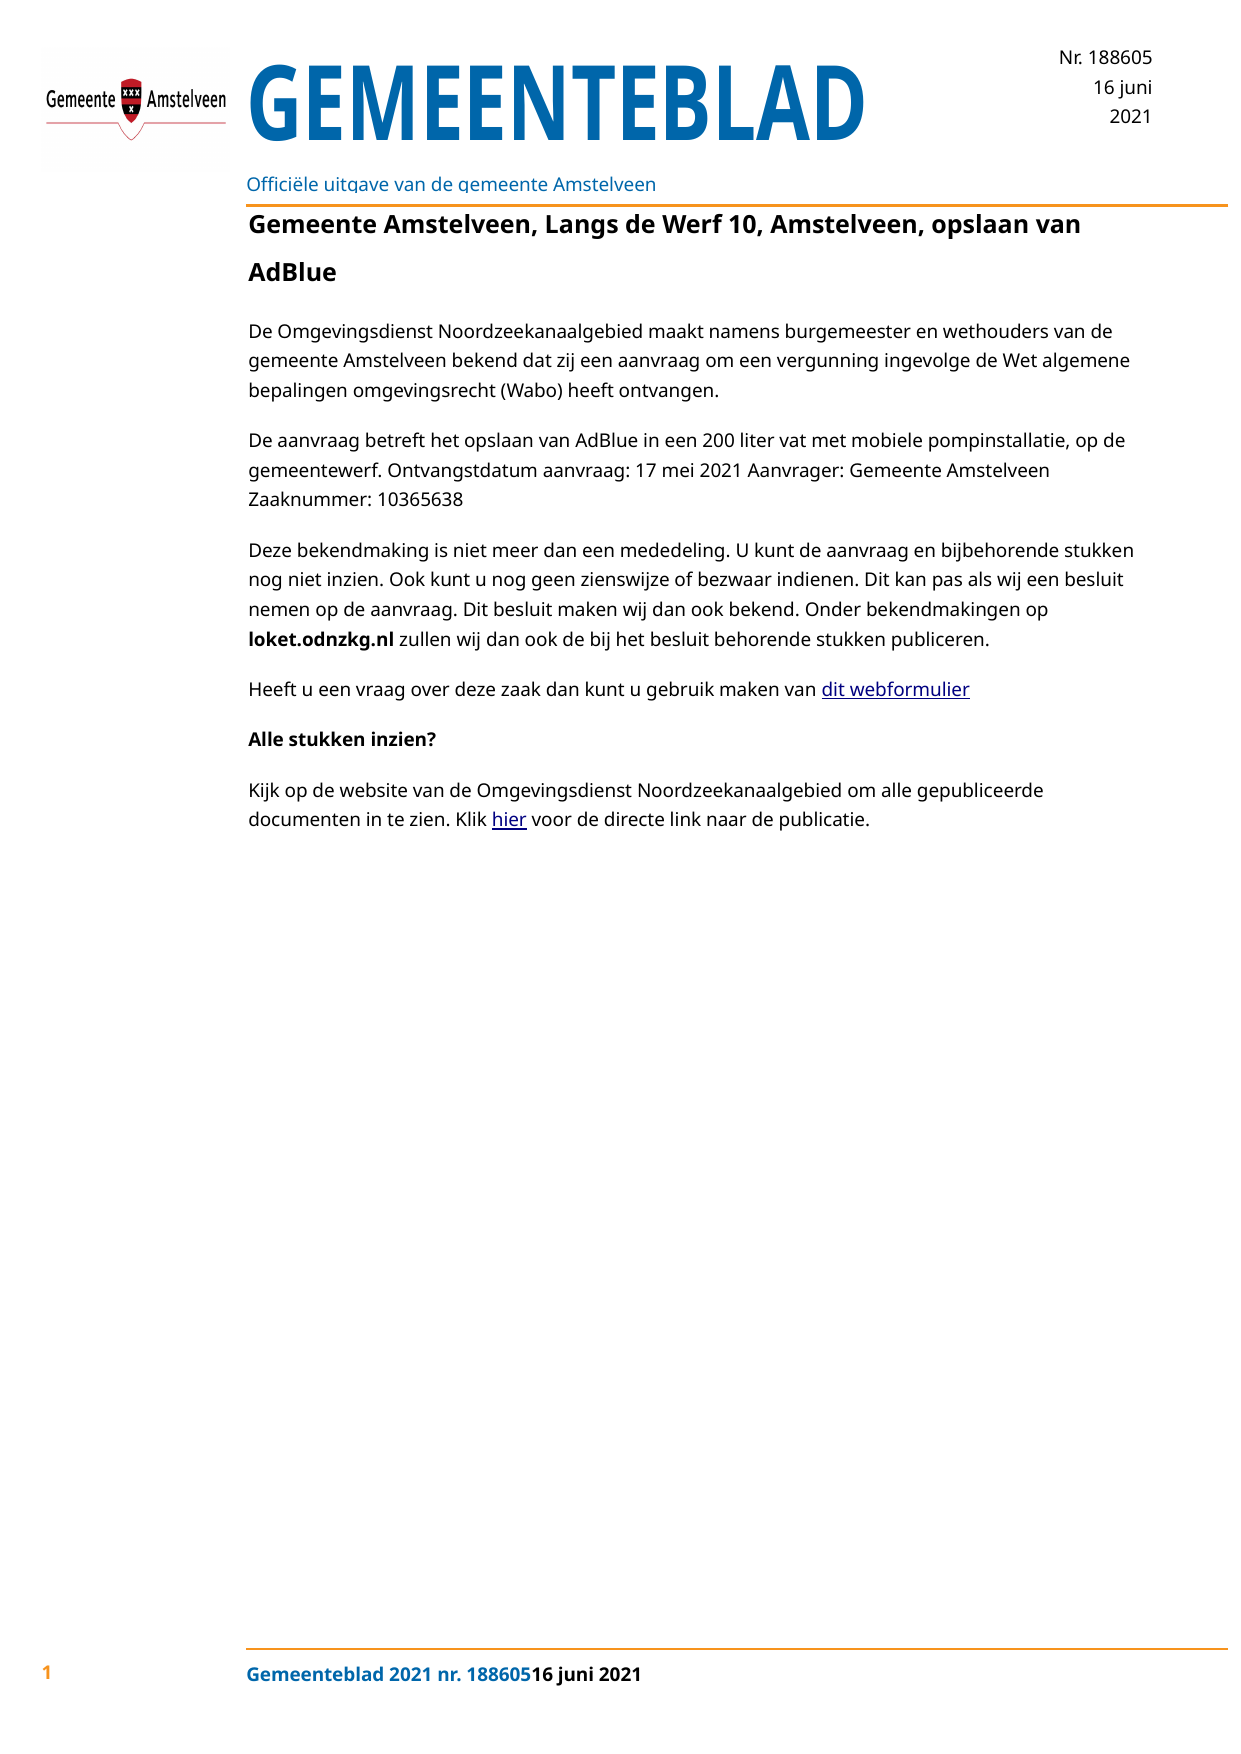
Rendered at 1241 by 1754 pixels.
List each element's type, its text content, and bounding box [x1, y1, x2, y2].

text Deze bekendmaking is niet meer dan een mededeling. U kunt de aanvraag en bijbehorende stukken nog niet inzien. Ook kunt u nog geen zienswijze of bezwaar indienen. Dit kan pas als wij een besluit nemen op de aanvraag. Dit besluit maken wij dan ook bekend. Onder bekendmakingen op loket.odnzkg.nl zullen wij dan ook de bij het besluit behorende stukken publiceren. [248, 537, 1152, 652]
text Kijk op de website van de Omgevingsdienst Noordzeekanaalgebied om alle gepubliceerde documenten in te zien. Klik hier voor de directe link naar de publicatie. [248, 777, 1152, 832]
picture [41, 47, 231, 172]
text Alle stukken inzien? [248, 727, 1152, 752]
text De aanvraag betreft het opslaan van AdBlue in een 200 liter vat met mobiele pompinstallatie, op de gemeentewerf. Ontvangstdatum aanvraag: 17 mei 2021 Aanvrager: Gemeente Amstelveen Zaaknummer: 10365638 [248, 427, 1152, 512]
text Heeft u een vraag over deze zaak dan kunt u gebruik maken van dit webformulier [248, 676, 1152, 702]
text Gemeente Amstelveen, Langs de Werf 10, Amstelveen, opslaan van AdBlue [248, 207, 1152, 288]
text De Omgevingsdienst Noordzeekanaalgebied maakt namens burgemeester en wethouders van de gemeente Amstelveen bekend dat zij een aanvraag om een vergunning ingevolge de Wet algemene bepalingen omgevingsrecht (Wabo) heeft ontvangen. [248, 318, 1152, 403]
